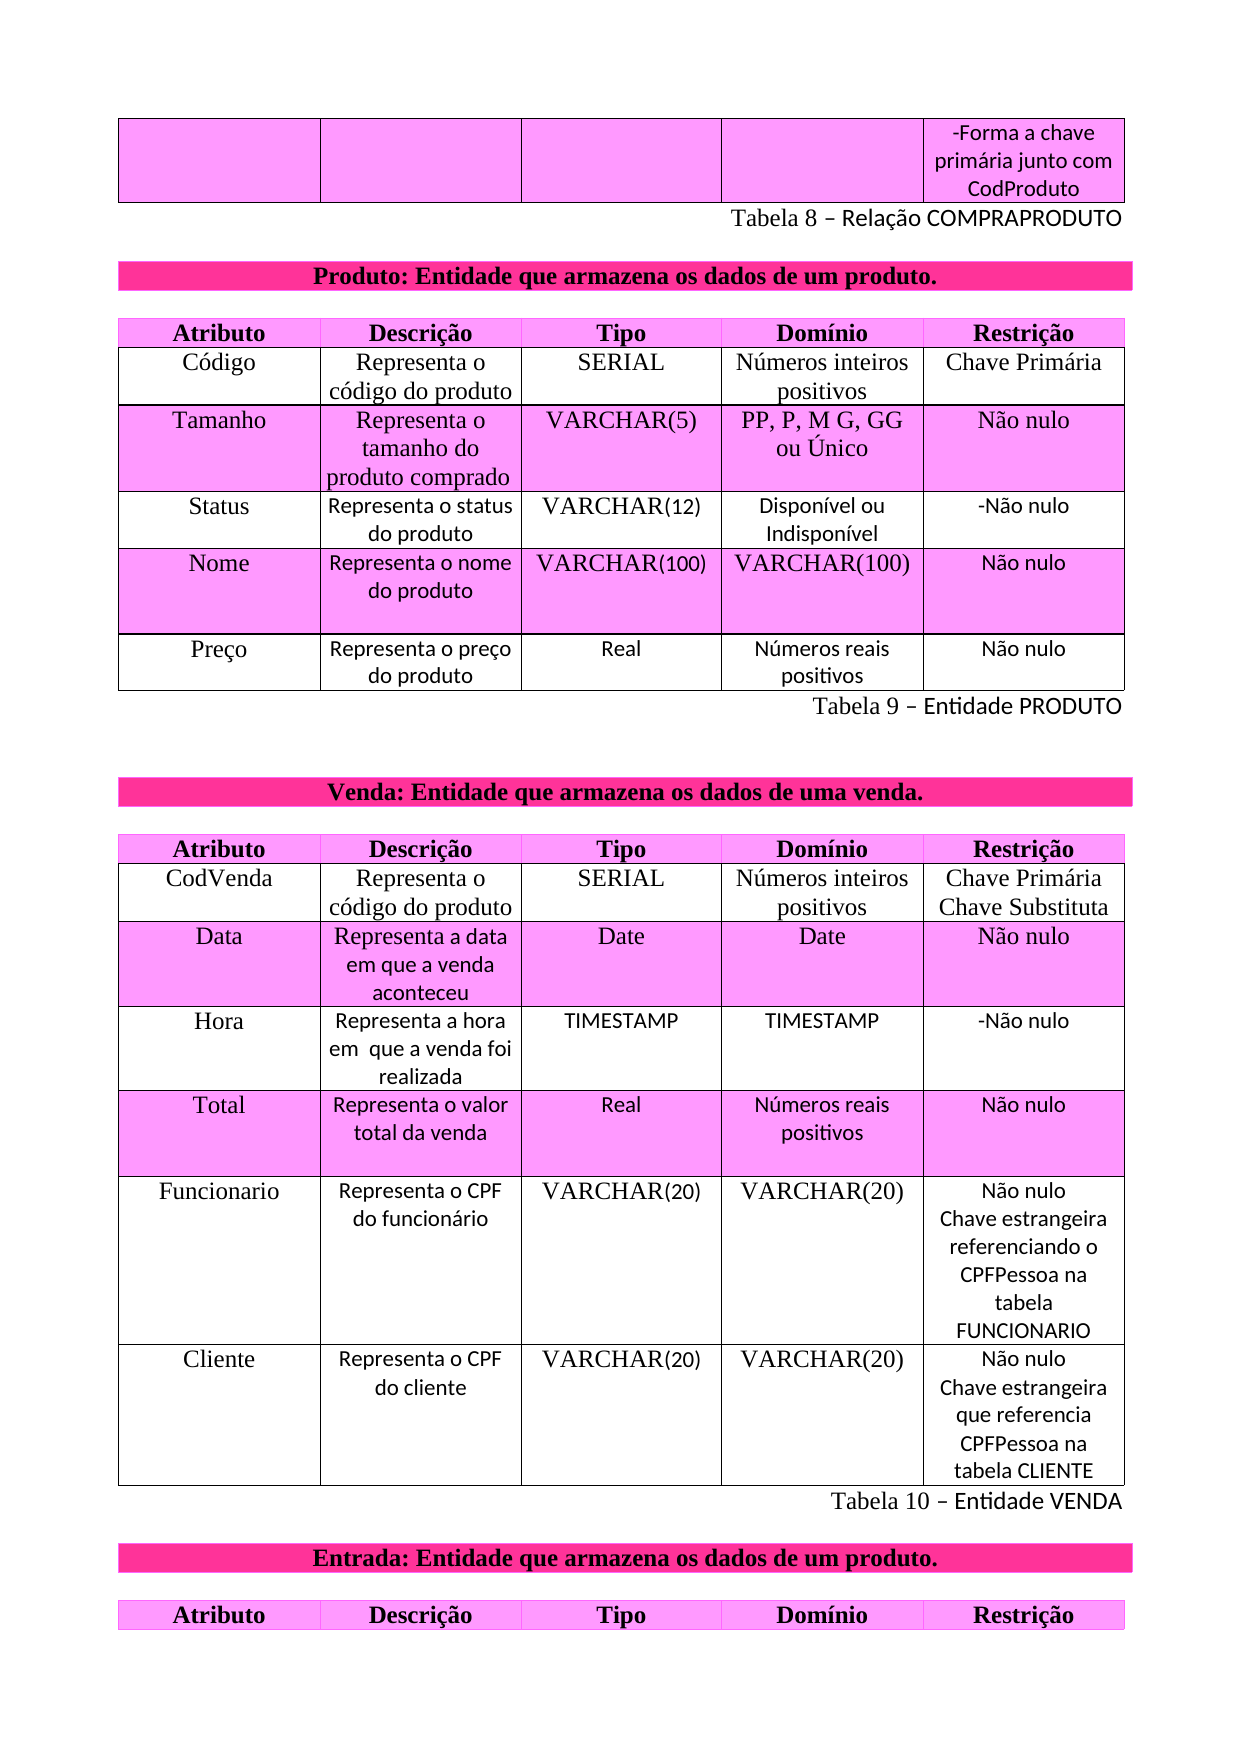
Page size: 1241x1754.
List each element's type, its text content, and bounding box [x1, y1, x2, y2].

table_cell Tamanho [119, 406, 320, 491]
table_cell Nome [119, 549, 320, 633]
table_cell Chave Primária Chave Substituta [924, 864, 1124, 921]
table_cell SERIAL [522, 348, 721, 404]
table_cell TIMESTAMP [722, 1007, 923, 1090]
table_cell Não nulo Chave estrangeira referenciando o CPFPessoa na tabela FUNCIONARIO [924, 1177, 1124, 1344]
table_header Tipo [522, 319, 721, 347]
table_header Descrição [321, 1601, 521, 1629]
table_cell VARCHAR(12) [522, 492, 721, 548]
table_cell Chave Primária [924, 348, 1124, 404]
table_cell Representa o CPF do cliente [321, 1345, 521, 1485]
table_cell Código [119, 348, 320, 404]
table_cell Números inteiros positivos [722, 864, 923, 921]
table_cell Não nulo [924, 1091, 1124, 1176]
table_cell Cliente [119, 1345, 320, 1485]
table_cell [522, 119, 721, 202]
table_cell Não nulo [924, 406, 1124, 491]
table_cell [722, 119, 923, 202]
table_header Domínio [722, 1601, 923, 1629]
table_cell Representa o CPF do funcionário [321, 1177, 521, 1344]
text Tabela 9 – Entidade PRODUTO [118, 691, 1122, 720]
table_cell [321, 119, 521, 202]
table_header Atributo [119, 319, 320, 347]
table_cell Data [119, 922, 320, 1006]
table_cell Não nulo Chave estrangeira que referencia CPFPessoa na tabela CLIENTE [924, 1345, 1124, 1485]
table_cell VARCHAR(100) [522, 549, 721, 633]
table_cell Date [522, 922, 721, 1006]
table_cell Representa o tamanho do produto comprado [321, 406, 521, 491]
table_cell TIMESTAMP [522, 1007, 721, 1090]
table_header Entrada: Entidade que armazena os dados de um produto. [119, 1544, 1132, 1572]
table_cell Total [119, 1091, 320, 1176]
table_header Restrição [924, 1601, 1124, 1629]
table_cell [119, 119, 320, 202]
table_cell PP, P, M G, GG ou Único [722, 406, 923, 491]
table_header Atributo [119, 1601, 320, 1629]
table_cell Status [119, 492, 320, 548]
table_cell SERIAL [522, 864, 721, 921]
table_cell Números inteiros positivos [722, 348, 923, 404]
table_cell Não nulo [924, 635, 1124, 690]
table_header Descrição [321, 319, 521, 347]
table_header Restrição [924, 835, 1124, 863]
table_cell Representa o status do produto [321, 492, 521, 548]
table_cell Representa o nome do produto [321, 549, 521, 633]
table_cell Representa a hora em que a venda foi realizada [321, 1007, 521, 1090]
table_cell Funcionario [119, 1177, 320, 1344]
table_cell Representa o código do produto [321, 864, 521, 921]
table_cell VARCHAR(20) [722, 1345, 923, 1485]
table_header Venda: Entidade que armazena os dados de uma venda. [119, 778, 1132, 806]
text Tabela 10 – Entidade VENDA [118, 1486, 1122, 1515]
table_cell Números reais positivos [722, 635, 923, 690]
table_header Domínio [722, 319, 923, 347]
table_header Atributo [119, 835, 320, 863]
table_header Domínio [722, 835, 923, 863]
table_cell VARCHAR(100) [722, 549, 923, 633]
table_cell Representa o código do produto [321, 348, 521, 404]
table_cell -Não nulo [924, 492, 1124, 548]
table_cell Representa o valor total da venda [321, 1091, 521, 1176]
table_cell Disponível ou Indisponível [722, 492, 923, 548]
table_cell Real [522, 635, 721, 690]
table_header Descrição [321, 835, 521, 863]
table_cell VARCHAR(20) [722, 1177, 923, 1344]
table_header Tipo [522, 835, 721, 863]
table_cell Date [722, 922, 923, 1006]
table_cell Números reais positivos [722, 1091, 923, 1176]
table_cell Hora [119, 1007, 320, 1090]
table_cell CodVenda [119, 864, 320, 921]
table_cell -Forma a chave primária junto com CodProduto [924, 119, 1124, 202]
table_cell -Não nulo [924, 1007, 1124, 1090]
table_header Tipo [522, 1601, 721, 1629]
table_header Produto: Entidade que armazena os dados de um produto. [119, 262, 1132, 290]
table_cell Não nulo [924, 922, 1124, 1006]
table_cell VARCHAR(5) [522, 406, 721, 491]
table_cell Representa a data em que a venda aconteceu [321, 922, 521, 1006]
table_cell VARCHAR(20) [522, 1345, 721, 1485]
table_cell Real [522, 1091, 721, 1176]
table_cell Não nulo [924, 549, 1124, 633]
table_cell Preço [119, 635, 320, 690]
text Tabela 8 – Relação COMPRAPRODUTO [118, 203, 1122, 233]
table_cell Representa o preço do produto [321, 635, 521, 690]
table_header Restrição [924, 319, 1124, 347]
table_cell VARCHAR(20) [522, 1177, 721, 1344]
